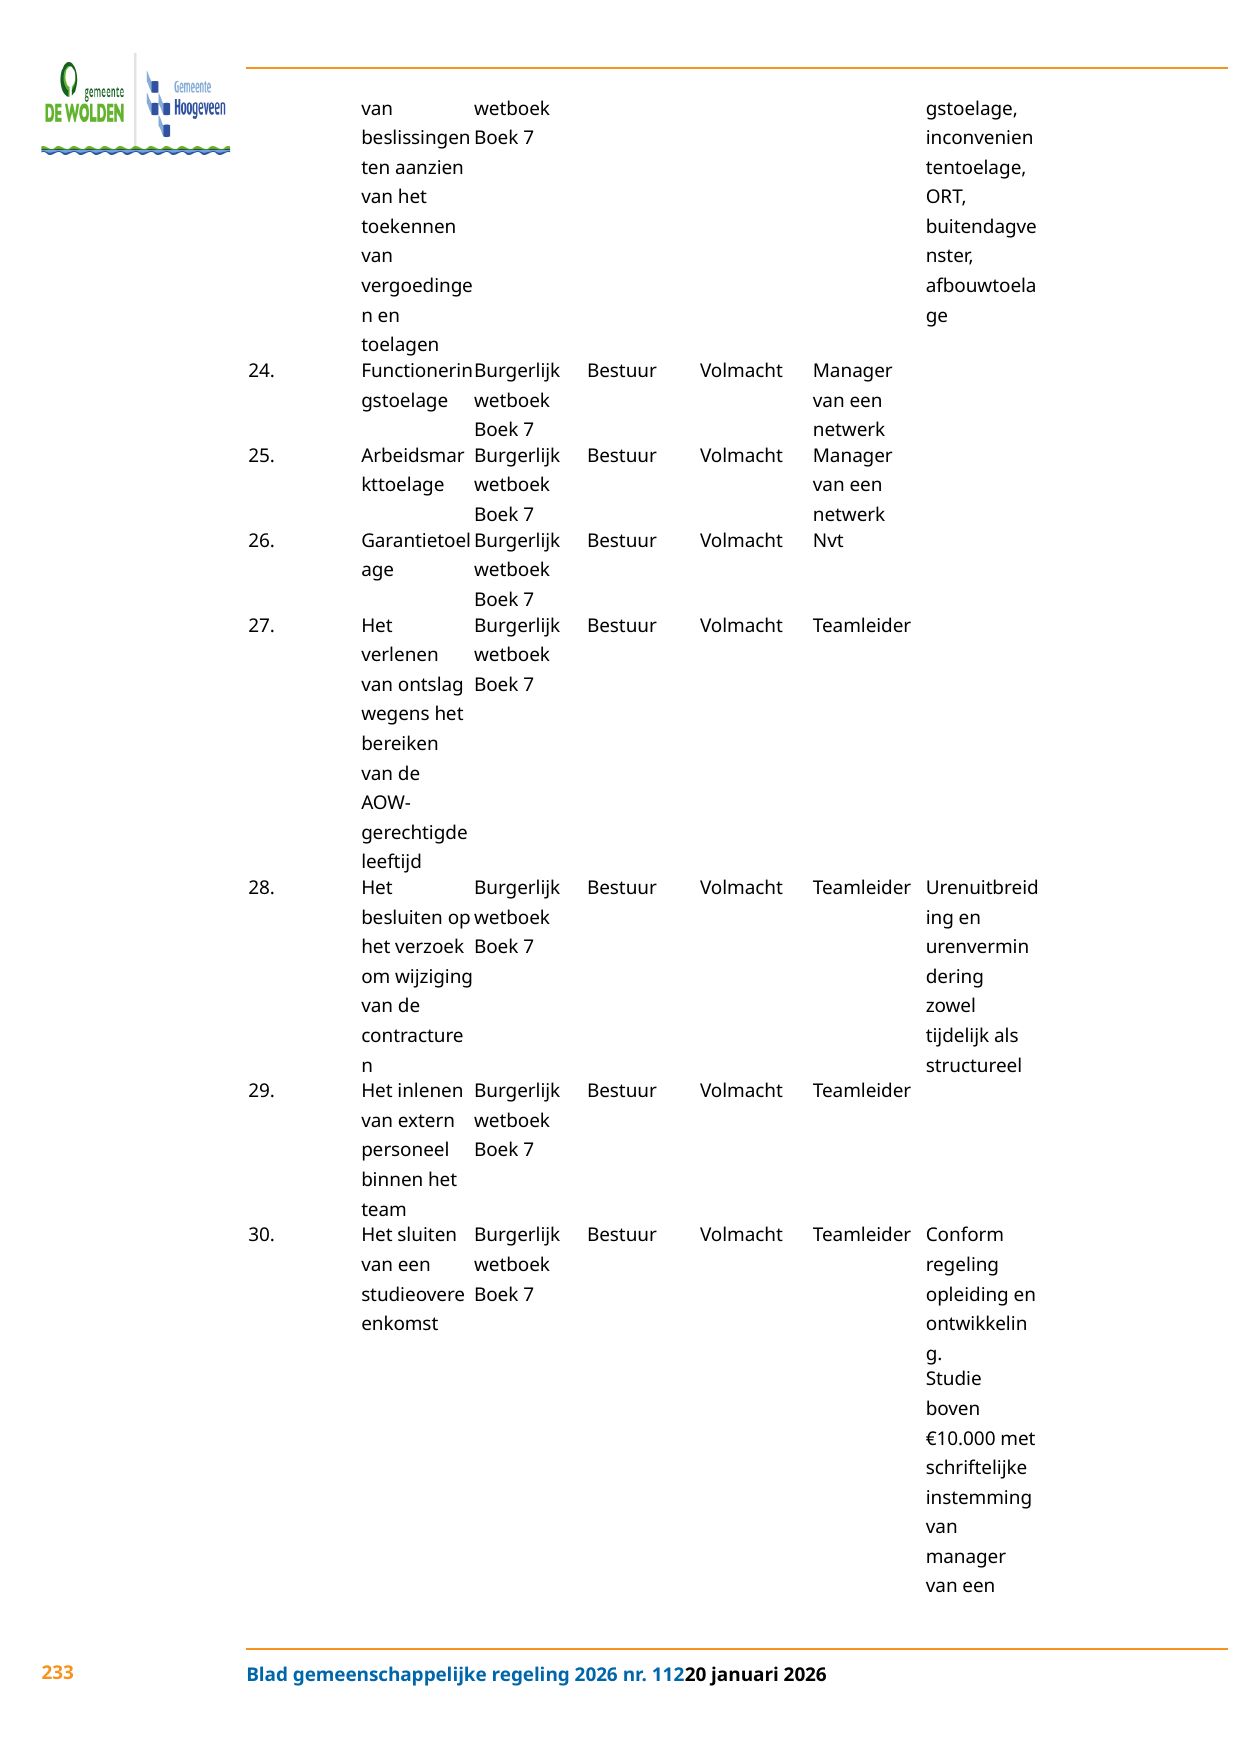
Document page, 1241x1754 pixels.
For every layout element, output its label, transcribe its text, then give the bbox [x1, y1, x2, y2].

table_cell 26. [248, 527, 361, 612]
table_cell Volmacht [700, 527, 813, 612]
table_cell Functioneringstoelage [361, 357, 474, 442]
table_cell [587, 95, 700, 357]
table_cell [1039, 468, 1152, 527]
table_cell Volmacht [700, 442, 813, 527]
table_cell 24. [248, 357, 361, 442]
table_cell Manager van een netwerk [813, 357, 926, 442]
table_cell Bestuur [587, 612, 700, 874]
table_cell Arbeidsmarkttoelage [361, 442, 474, 527]
table_cell Bestuur [587, 527, 700, 612]
table_cell Het verlenen van ontslag wegens het bereiken van de AOW-gerechtigde leeftijd [361, 612, 474, 874]
table_cell Burgerlijk wetboek Boek 7 [474, 1222, 587, 1598]
table_cell 30. [248, 1222, 361, 1598]
table_cell Volmacht [700, 874, 813, 1077]
table_cell Volmacht [700, 1078, 813, 1222]
table_cell [926, 612, 1038, 874]
table_cell Teamleider [813, 612, 926, 874]
table_cell Het besluiten op het verzoek om wijziging van de contracturen [361, 874, 474, 1077]
table_cell van beslissingen ten aanzien van het toekennen van vergoedingen en toelagen [361, 95, 474, 357]
table_cell Burgerlijk wetboek Boek 7 [474, 874, 587, 1077]
table_cell Conform regeling opleiding en ontwikkeling. [926, 1222, 1038, 1366]
table_cell Bestuur [587, 1078, 700, 1222]
table_cell Burgerlijk wetboek Boek 7 [474, 527, 587, 612]
table_cell Burgerlijk wetboek Boek 7 [474, 612, 587, 874]
table_cell Het inlenen van extern personeel binnen het team [361, 1078, 474, 1222]
table_cell 25. [248, 442, 361, 527]
table_cell [926, 1078, 1038, 1222]
table_cell Bestuur [587, 1222, 700, 1598]
table_cell [926, 442, 1038, 527]
table_cell Urenuitbreiding en urenvermindering zowel tijdelijk als structureel [926, 874, 1038, 1077]
table_cell Garantietoelage [361, 527, 474, 612]
table_cell [813, 95, 926, 357]
table_cell gstoelage, inconveniententoelage, ORT, buitendagvenster, afbouwtoelage [926, 95, 1038, 357]
table_cell 27. [248, 612, 361, 874]
table_cell Studie boven €10.000 met schriftelijke instemming van manager van een [926, 1366, 1038, 1598]
table_cell [926, 357, 1038, 442]
table_cell Volmacht [700, 1222, 813, 1598]
table_cell Bestuur [587, 442, 700, 527]
table_cell Nvt [813, 527, 926, 612]
table_cell Teamleider [813, 1078, 926, 1222]
table_cell [700, 95, 813, 357]
table_cell Volmacht [700, 357, 813, 442]
table_cell Burgerlijk wetboek Boek 7 [474, 357, 587, 442]
table_cell Burgerlijk wetboek Boek 7 [474, 442, 587, 527]
table_cell Volmacht [700, 612, 813, 874]
table_cell 28. [248, 874, 361, 1077]
table_cell [248, 95, 361, 357]
table_cell 29. [248, 1078, 361, 1222]
table_cell [1039, 1103, 1152, 1222]
picture [41, 47, 231, 172]
table_cell Burgerlijk wetboek Boek 7 [474, 1078, 587, 1222]
table_cell wetboek Boek 7 [474, 95, 587, 357]
table_cell Bestuur [587, 874, 700, 1077]
table_cell [926, 527, 1038, 612]
table_cell Teamleider [813, 874, 926, 1077]
table_cell Teamleider [813, 1222, 926, 1598]
table_cell Bestuur [587, 357, 700, 442]
table_cell Het sluiten van een studieovereenkomst [361, 1222, 474, 1598]
table_cell Manager van een netwerk [813, 442, 926, 527]
